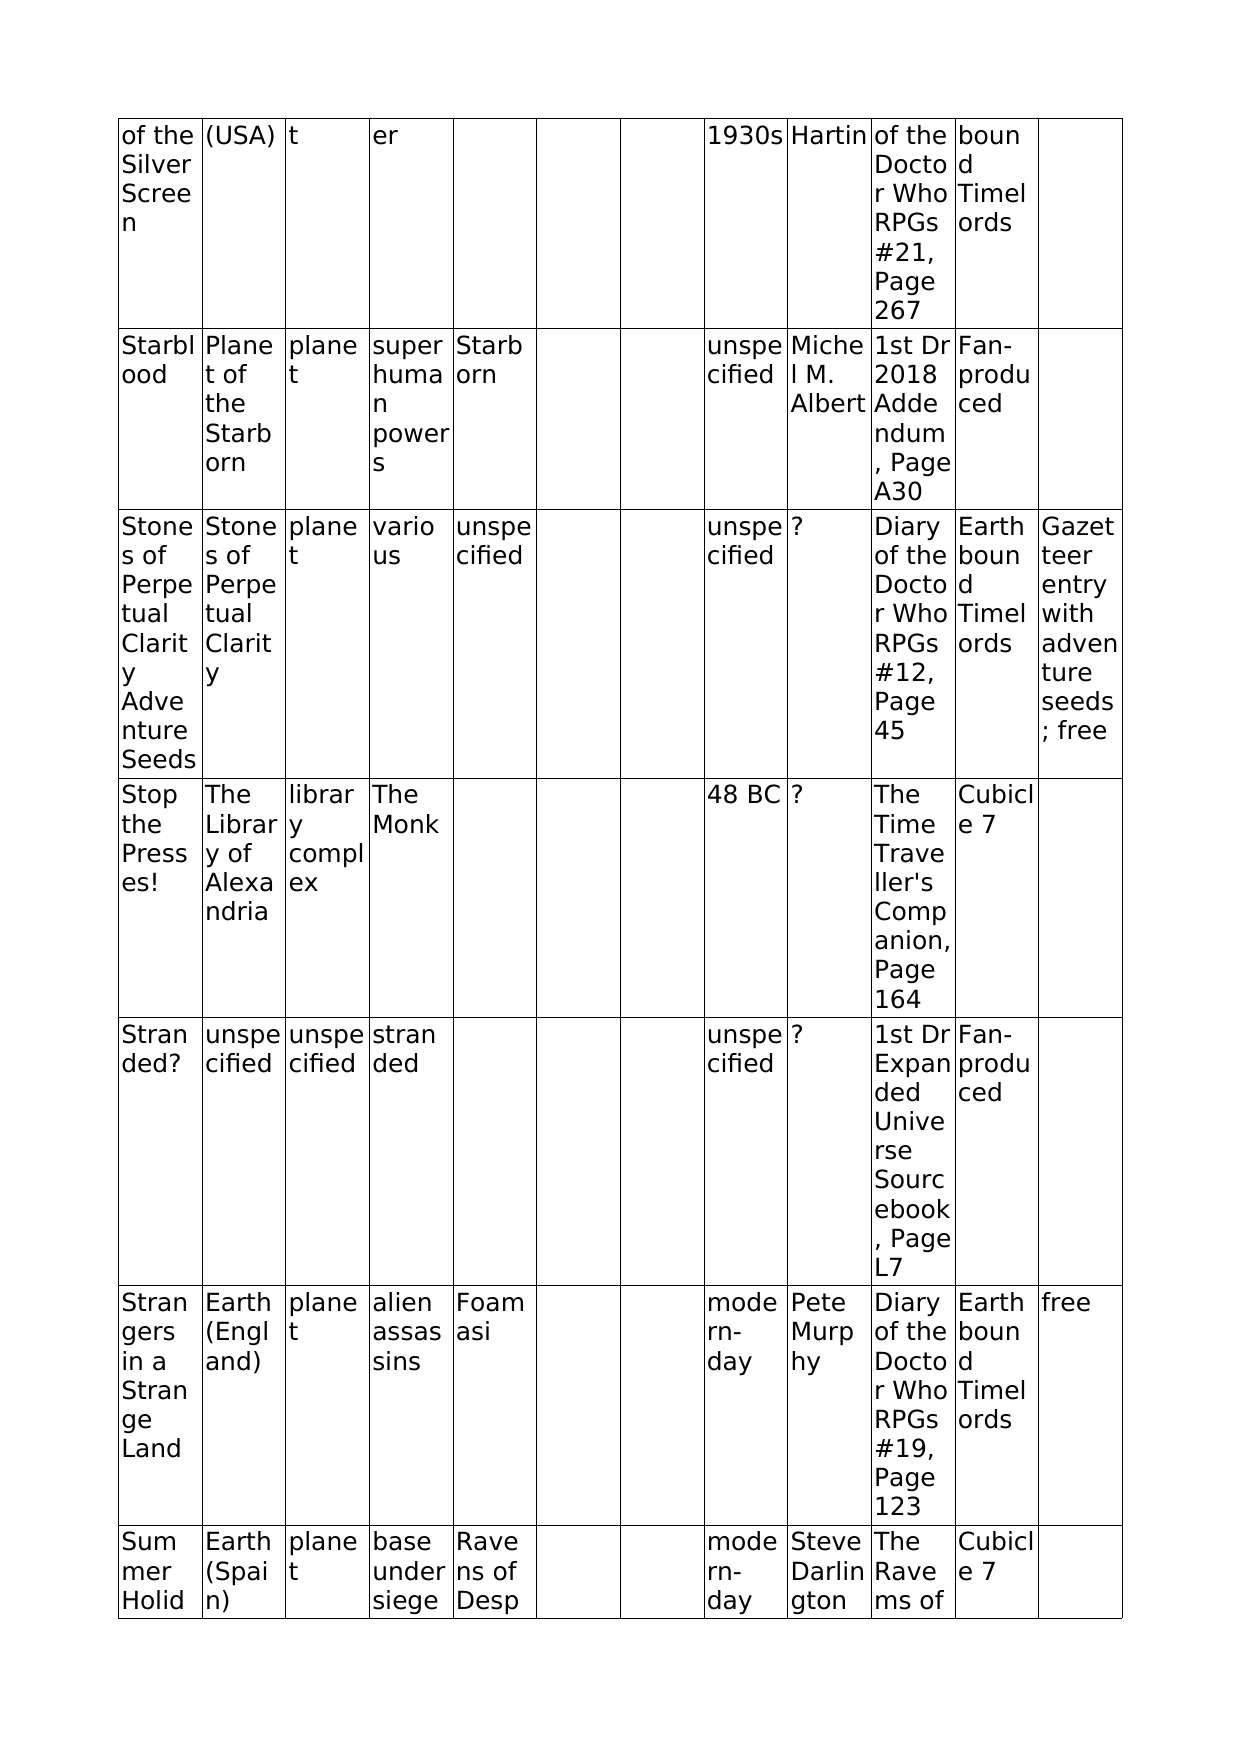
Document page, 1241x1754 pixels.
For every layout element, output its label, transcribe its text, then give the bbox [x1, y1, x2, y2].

table_cell Pete Murphy [788, 1286, 871, 1524]
table_cell modern-day [705, 1286, 787, 1524]
table_cell Stranded? [119, 1018, 202, 1285]
table_cell various [370, 510, 453, 778]
table_cell ? [788, 510, 871, 778]
table_cell 48 BC [705, 779, 787, 1017]
table_cell [621, 329, 704, 509]
table_cell stranded [370, 1018, 453, 1285]
table_cell [621, 1526, 704, 1618]
table_cell planet [286, 329, 369, 509]
table_cell Earthbound Timelords [956, 510, 1038, 778]
table_cell Earth (Spain) [203, 1526, 285, 1618]
table_cell [537, 510, 620, 778]
table_cell [454, 779, 536, 1017]
table_cell 1930s [705, 119, 787, 328]
table_cell Stones of Perpetual Clarity [203, 510, 285, 778]
table_cell Planet of the Starborn [203, 329, 285, 509]
table_cell [537, 1286, 620, 1524]
table_cell unspecified [454, 510, 536, 778]
table_cell planet [286, 1286, 369, 1524]
table_cell Gazetteer entry with adventure seeds; free [1039, 510, 1122, 778]
table_cell bound Timelords [956, 119, 1038, 328]
table_cell Earthbound Timelords [956, 1286, 1038, 1524]
table_cell planet [286, 510, 369, 778]
table_cell unspecified [286, 1018, 369, 1285]
table_cell ? [788, 779, 871, 1017]
table_cell Summer Holid [119, 1526, 202, 1618]
table_cell Stop the Presses! [119, 779, 202, 1017]
table_cell Fan-produced [956, 1018, 1038, 1285]
table_cell Earth (England) [203, 1286, 285, 1524]
table_cell 1st Dr Expanded Universe Sourcebook, Page L7 [872, 1018, 955, 1285]
table_cell Ravens of Desp [454, 1526, 536, 1618]
table_cell [621, 1018, 704, 1285]
table_cell Cubicle 7 [956, 1526, 1038, 1618]
table_cell modern-day [705, 1526, 787, 1618]
table_cell [537, 1018, 620, 1285]
table_cell Diary of the Doctor Who RPGs #12, Page 45 [872, 510, 955, 778]
table_cell The Library of Alexandria [203, 779, 285, 1017]
table_cell of the Silver Screen [119, 119, 202, 328]
table_cell alien assassins [370, 1286, 453, 1524]
table_cell planet [286, 1526, 369, 1618]
table_cell er [370, 119, 453, 328]
table_cell free [1039, 1286, 1122, 1524]
table_cell Steve Darlington [788, 1526, 871, 1618]
table_cell Strangers in a Strange Land [119, 1286, 202, 1524]
table_cell Stones of Perpetual Clarity Adventure Seeds [119, 510, 202, 778]
table_cell [621, 1286, 704, 1524]
table_cell unspecified [705, 510, 787, 778]
table_cell [454, 1018, 536, 1285]
table_cell Michel M. Albert [788, 329, 871, 509]
table_cell [537, 329, 620, 509]
table_cell [1039, 1526, 1122, 1618]
table_cell The Ravems of [872, 1526, 955, 1618]
table_cell Starblood [119, 329, 202, 509]
table_cell superhuman powers [370, 329, 453, 509]
table_cell library complex [286, 779, 369, 1017]
table_cell ? [788, 1018, 871, 1285]
table_cell Hartin [788, 119, 871, 328]
table_cell [1039, 329, 1122, 509]
table_cell of the Doctor Who RPGs #21, Page 267 [872, 119, 955, 328]
table_cell [537, 779, 620, 1017]
table_cell [1039, 779, 1122, 1017]
table_cell 1st Dr 2018 Addendum, Page A30 [872, 329, 955, 509]
table_cell t [286, 119, 369, 328]
table_cell The Time Traveller's Companion, Page 164 [872, 779, 955, 1017]
table_cell [537, 119, 620, 328]
table_cell [621, 119, 704, 328]
table_cell Starborn [454, 329, 536, 509]
table_cell unspecified [203, 1018, 285, 1285]
table_cell [454, 119, 536, 328]
table_cell Diary of the Doctor Who RPGs #19, Page 123 [872, 1286, 955, 1524]
table_cell [621, 510, 704, 778]
table_cell [1039, 1018, 1122, 1285]
table_cell unspecified [705, 1018, 787, 1285]
table_cell Cubicle 7 [956, 779, 1038, 1017]
table_cell base under siege [370, 1526, 453, 1618]
table_cell (USA) [203, 119, 285, 328]
table_cell [537, 1526, 620, 1618]
table_cell [1039, 119, 1122, 328]
table_cell Foamasi [454, 1286, 536, 1524]
table_cell unspecified [705, 329, 787, 509]
table_cell [621, 779, 704, 1017]
table_cell Fan-produced [956, 329, 1038, 509]
table_cell The Monk [370, 779, 453, 1017]
